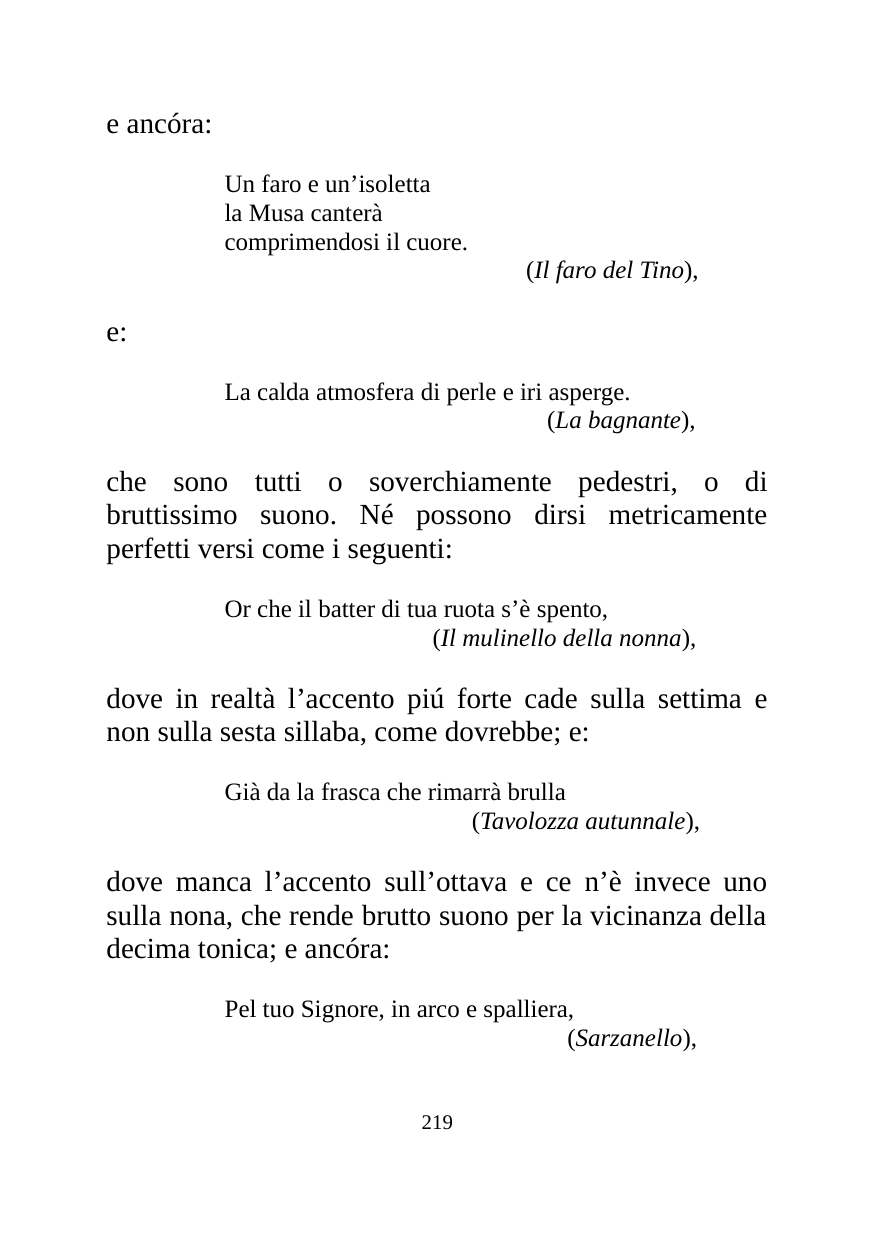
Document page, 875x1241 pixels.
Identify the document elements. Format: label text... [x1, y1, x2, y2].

text e: [106, 314, 768, 347]
text che sono tutti o soverchiamente pedestri, o di bruttissimo suono. Né possono dirsi metricamente perfetti versi come i seguenti: [106, 464, 768, 564]
text (Il faro del Tino), [106, 256, 698, 284]
text Già da la frasca che rimarrà brulla [224, 777, 768, 806]
text e ancóra: [106, 106, 768, 140]
text (Sarzanello), [106, 1023, 697, 1052]
text dove in realtà l’accento piú forte cade sulla settima e non sulla sesta sillaba, come dovrebbe; e: [106, 681, 768, 748]
text Un faro e un’isoletta la Musa canterà comprimendosi il cuore. [224, 169, 768, 256]
text Pel tuo Signore, in arco e spalliera, [224, 994, 768, 1023]
text (Il mulinello della nonna), [106, 623, 696, 651]
text La calda atmosfera di perle e iri asperge. [224, 377, 768, 406]
text (Tavolozza autunnale), [106, 806, 700, 835]
text Or che il batter di tua ruota s’è spento, [224, 594, 768, 623]
text (La bagnante), [106, 406, 695, 434]
text dove manca l’accento sull’ottava e ce n’è invece uno sulla nona, che rende brutto suono per la vicinanza della decima tonica; e ancóra: [106, 864, 768, 965]
